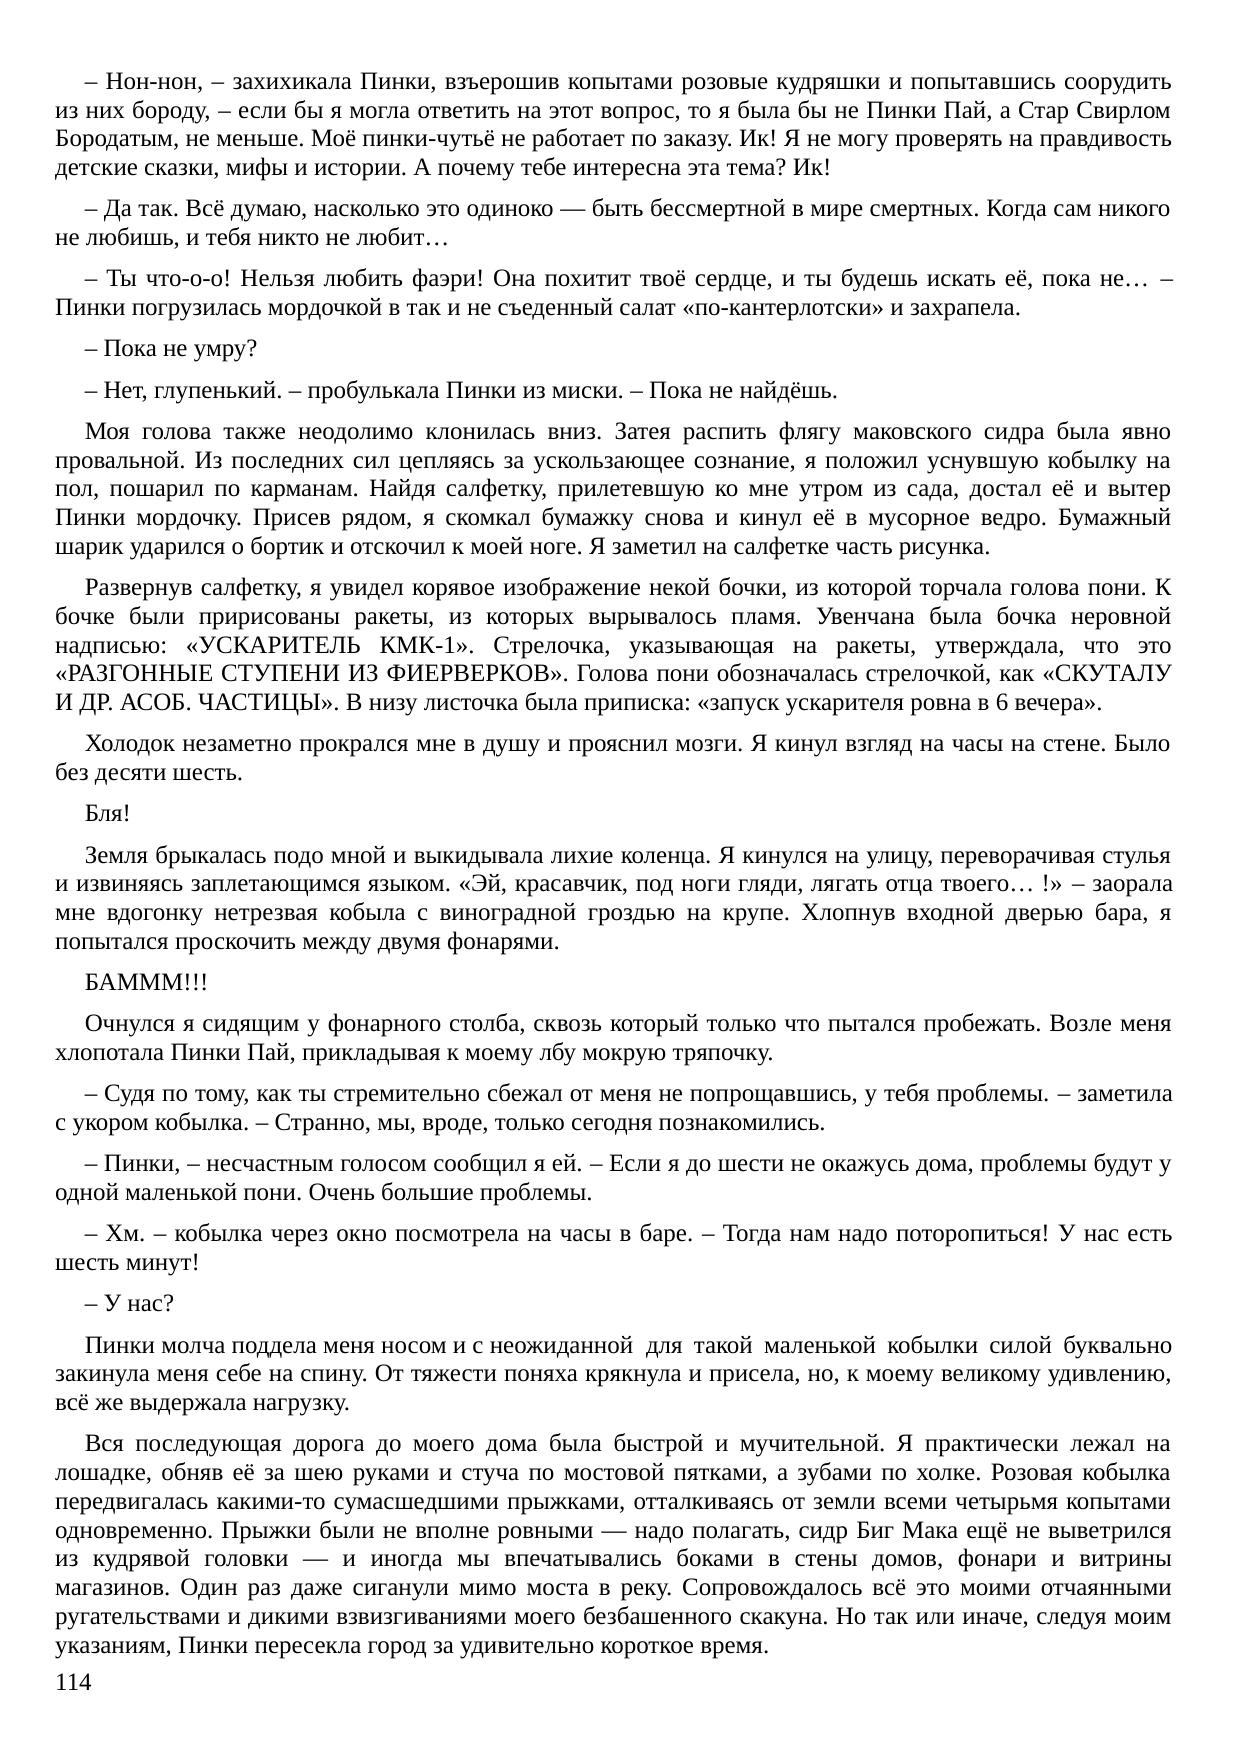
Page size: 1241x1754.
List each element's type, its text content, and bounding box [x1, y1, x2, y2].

text – Да так. Всё думаю, насколько это одиноко — быть бессмертной в мире смертных. Когда сам никого не любишь, и тебя никто не любит… [55, 193, 1173, 251]
text Вся последующая дорога до моего дома была быстрой и мучительной. Я практически лежал на лошадке, обняв её за шею руками и стуча по мостовой пятками, а зубами по холке. Розовая кобылка передвигалась какими-то сумасшедшими прыжками, отталкиваясь от земли всеми четырьмя копытами одновременно. Прыжки были не вполне ровными — надо полагать, сидр Биг Мака ещё не выветрился из кудрявой головки — и иногда мы впечатывались боками в стены домов, фонари и витрины магазинов. Один раз даже сиганули мимо моста в реку. Сопровождалось всё это моими отчаянными ругательствами и дикими взвизгиваниями моего безбашенного скакуна. Но так или иначе, следуя моим указаниям, Пинки пересекла город за удивительно короткое время. [55, 1428, 1173, 1658]
text – Нон-нон, – захихикала Пинки, взъерошив копытами розовые кудряшки и попытавшись соорудить из них бороду, – если бы я могла ответить на этот вопрос, то я была бы не Пинки Пай, а Стар Свирлом Бородатым, не меньше. Моё пинки-чутьё не работает по заказу. Ик! Я не могу проверять на правдивость детские сказки, мифы и истории. А почему тебе интересна эта тема? Ик! [55, 66, 1173, 181]
text Бля! [55, 798, 1173, 827]
text – Пока не умру? [55, 333, 1173, 362]
text Моя голова также неодолимо клонилась вниз. Затея распить флягу маковского сидра была явно провальной. Из последних сил цепляясь за ускользающее сознание, я положил уснувшую кобылку на пол, пошарил по карманам. Найдя салфетку, прилетевшую ко мне утром из сада, достал её и вытер Пинки мордочку. Присев рядом, я скомкал бумажку снова и кинул её в мусорное ведро. Бумажный шарик ударился о бортик и отскочил к моей ноге. Я заметил на салфетке часть рисунка. [55, 416, 1173, 560]
text – Судя по тому, как ты стремительно сбежал от меня не попрощавшись, у тебя проблемы. – заметила с укором кобылка. – Странно, мы, вроде, только сегодня познакомились. [55, 1078, 1173, 1136]
text БАМММ!!! [55, 967, 1173, 996]
text – У нас? [55, 1288, 1173, 1317]
text Пинки молча поддела меня носом и с неожиданной для такой маленькой кобылки силой буквально закинула меня себе на спину. От тяжести поняха крякнула и присела, но, к моему великому удивлению, всё же выдержала нагрузку. [55, 1330, 1173, 1416]
text Холодок незаметно прокрался мне в душу и прояснил мозги. Я кинул взгляд на часы на стене. Было без десяти шесть. [55, 728, 1173, 786]
text Развернув салфетку, я увидел корявое изображение некой бочки, из которой торчала голова пони. К бочке были пририсованы ракеты, из которых вырывалось пламя. Увенчана была бочка неровной надписью: «УСКАРИТЕЛЬ КМК-1». Стрелочка, указывающая на ракеты, утверждала, что это «РАЗГОННЫЕ СТУПЕНИ ИЗ ФИЕРВЕРКОВ». Голова пони обозначалась стрелочкой, как «СКУТАЛУ И ДР. АСОБ. ЧАСТИЦЫ». В низу листочка была приписка: «запуск ускарителя ровна в 6 вечера». [55, 572, 1173, 716]
text – Хм. – кобылка через окно посмотрела на часы в баре. – Тогда нам надо поторопиться! У нас есть шесть минут! [55, 1218, 1173, 1276]
text – Пинки, – несчастным голосом сообщил я ей. – Если я до шести не окажусь дома, проблемы будут у одной маленькой пони. Очень большие проблемы. [55, 1148, 1173, 1206]
text Земля брыкалась подо мной и выкидывала лихие коленца. Я кинулся на улицу, переворачивая стулья и извиняясь заплетающимся языком. «Эй, красавчик, под ноги гляди, лягать отца твоего… !» – заорала мне вдогонку нетрезвая кобыла с виноградной гроздью на крупе. Хлопнув входной дверью бара, я попытался проскочить между двумя фонарями. [55, 840, 1173, 955]
text Очнулся я сидящим у фонарного столба, сквозь который только что пытался пробежать. Возле меня хлопотала Пинки Пай, прикладывая к моему лбу мокрую тряпочку. [55, 1008, 1173, 1066]
text – Нет, глупенький. – пробулькала Пинки из миски. – Пока не найдёшь. [55, 375, 1173, 403]
text – Ты что-о-о! Нельзя любить фаэри! Она похитит твоё сердце, и ты будешь искать её, пока не… – Пинки погрузилась мордочкой в так и не съеденный салат «по-кантерлотски» и захрапела. [55, 263, 1173, 321]
